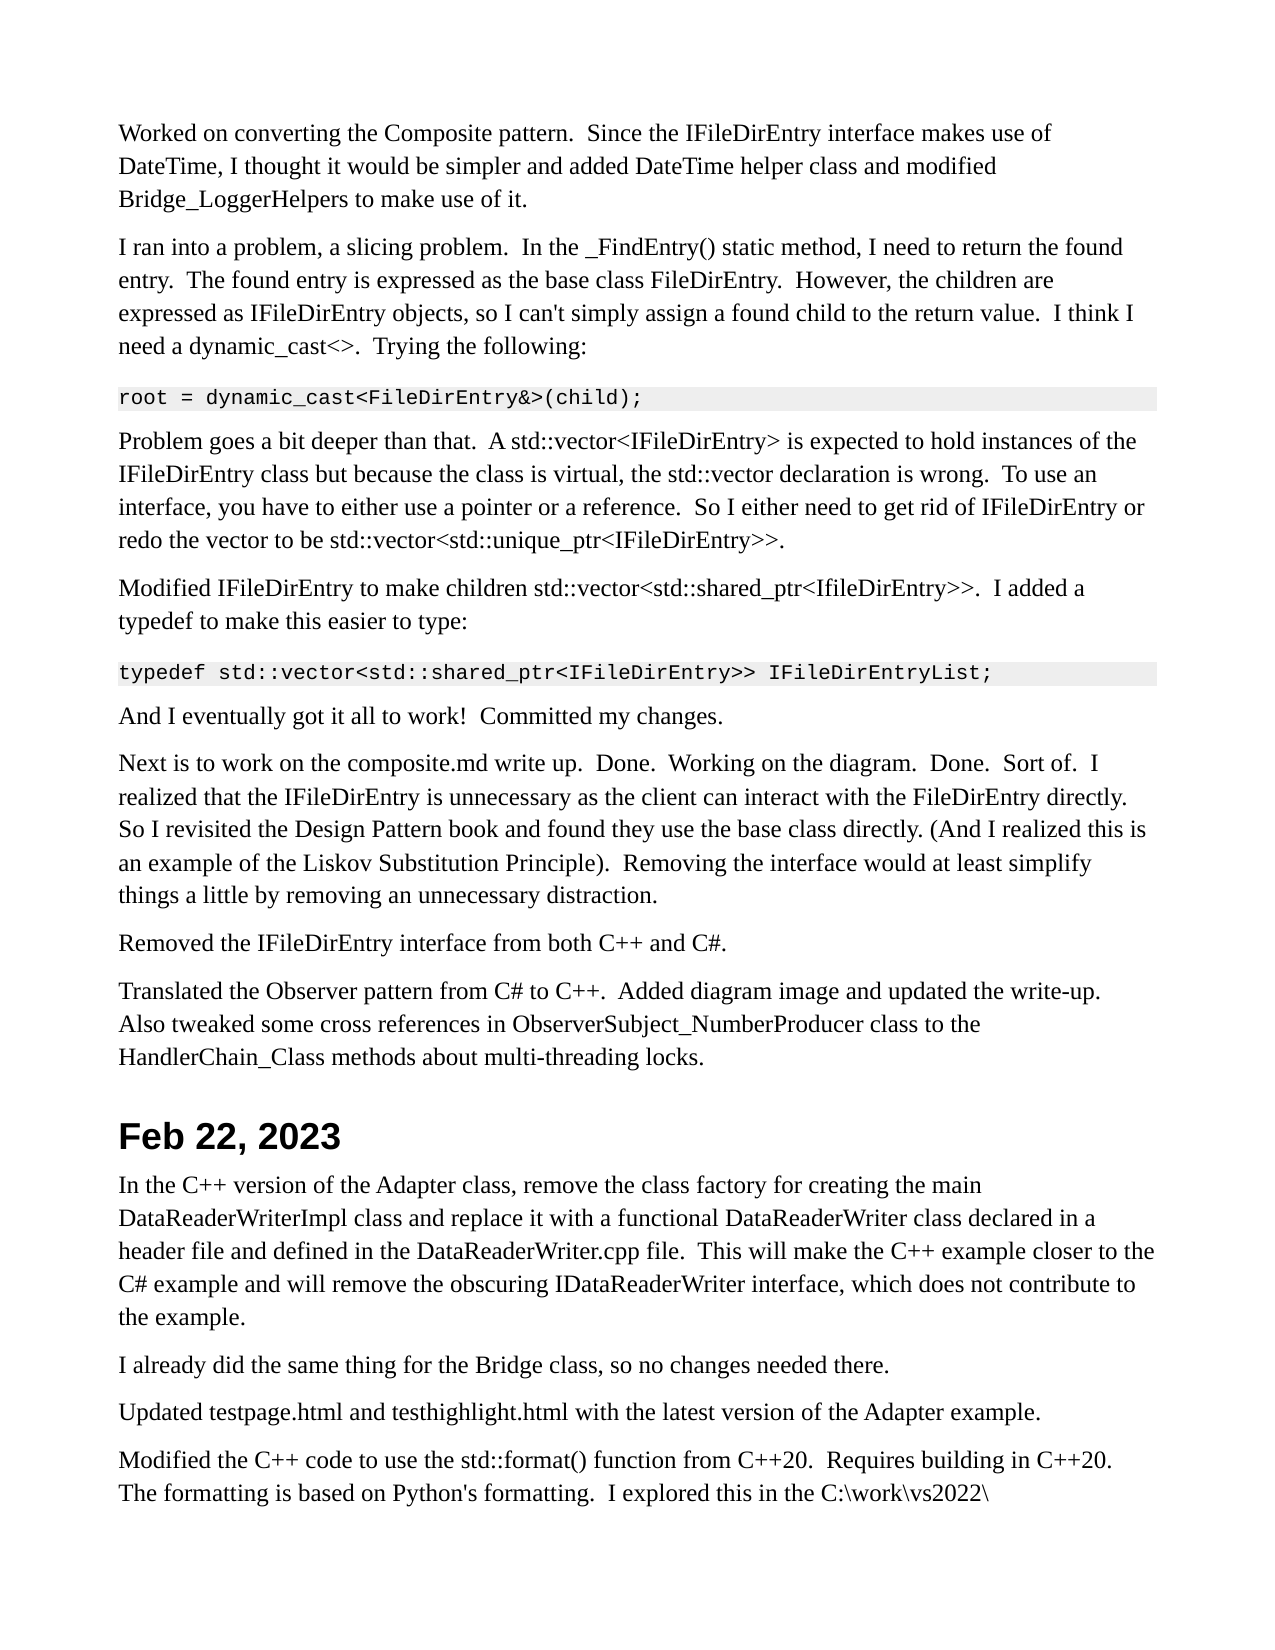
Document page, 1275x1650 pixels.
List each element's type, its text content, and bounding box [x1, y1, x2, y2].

text Worked on converting the Composite pattern. Since the IFileDirEntry interface makes use of DateTime, I thought it would be simpler and added DateTime helper class and modified Bridge_LoggerHelpers to make use of it. [118, 118, 1157, 213]
text In the C++ version of the Adapter class, remove the class factory for creating the main DataReaderWriterImpl class and replace it with a functional DataReaderWriter class declared in a header file and defined in the DataReaderWriter.cpp file. This will make the C++ example closer to the C# example and will remove the obscuring IDataReaderWriter interface, which does not contribute to the example. [118, 1170, 1157, 1331]
text Problem goes a bit deeper than that. A std::vector<IFileDirEntry> is expected to hold instances of the IFileDirEntry class but because the class is virtual, the std::vector declaration is wrong. To use an interface, you have to either use a pointer or a reference. So I either need to get rid of IFileDirEntry or redo the vector to be std::vector<std::unique_ptr<IFileDirEntry>>. [118, 426, 1157, 554]
text And I eventually got it all to work! Committed my changes. [118, 701, 1157, 730]
text Next is to work on the composite.md write up. Done. Working on the diagram. Done. Sort of. I realized that the IFileDirEntry is unnecessary as the client can interact with the FileDirEntry directly. So I revisited the Design Pattern book and found they use the base class directly. (And I realized this is an example of the Liskov Substitution Principle). Removing the interface would at least simplify things a little by removing an unnecessary distraction. [118, 748, 1157, 909]
text I already did the same thing for the Bridge class, so no changes needed there. [118, 1350, 1157, 1378]
text root = dynamic_cast<FileDirEntry&>(child); [118, 387, 1157, 411]
text Modified the C++ code to use the std::format() function from C++20. Requires building in C++20. The formatting is based on Python's formatting. I explored this in the C:\work\vs2022\ [118, 1445, 1157, 1507]
text Modified IFileDirEntry to make children std::vector<std::shared_ptr<IfileDirEntry>>. I added a typedef to make this easier to type: [118, 573, 1157, 634]
text I ran into a problem, a slicing problem. In the _FindEntry() static method, I need to return the found entry. The found entry is expressed as the base class FileDirEntry. However, the children are expressed as IFileDirEntry objects, so I can't simply assign a found child to the return value. I think I need a dynamic_cast<>. Trying the following: [118, 232, 1157, 359]
text Translated the Observer pattern from C# to C++. Added diagram image and updated the write-up. Also tweaked some cross references in ObserverSubject_NumberProducer class to the HandlerChain_Class methods about multi-threading locks. [118, 976, 1157, 1071]
text typedef std::vector<std::shared_ptr<IFileDirEntry>> IFileDirEntryList; [118, 662, 1157, 686]
text Updated testpage.html and testhighlight.html with the latest version of the Adapter example. [118, 1397, 1157, 1426]
text Removed the IFileDirEntry interface from both C++ and C#. [118, 928, 1157, 957]
subtitle Feb 22, 2023 [118, 1114, 1157, 1158]
